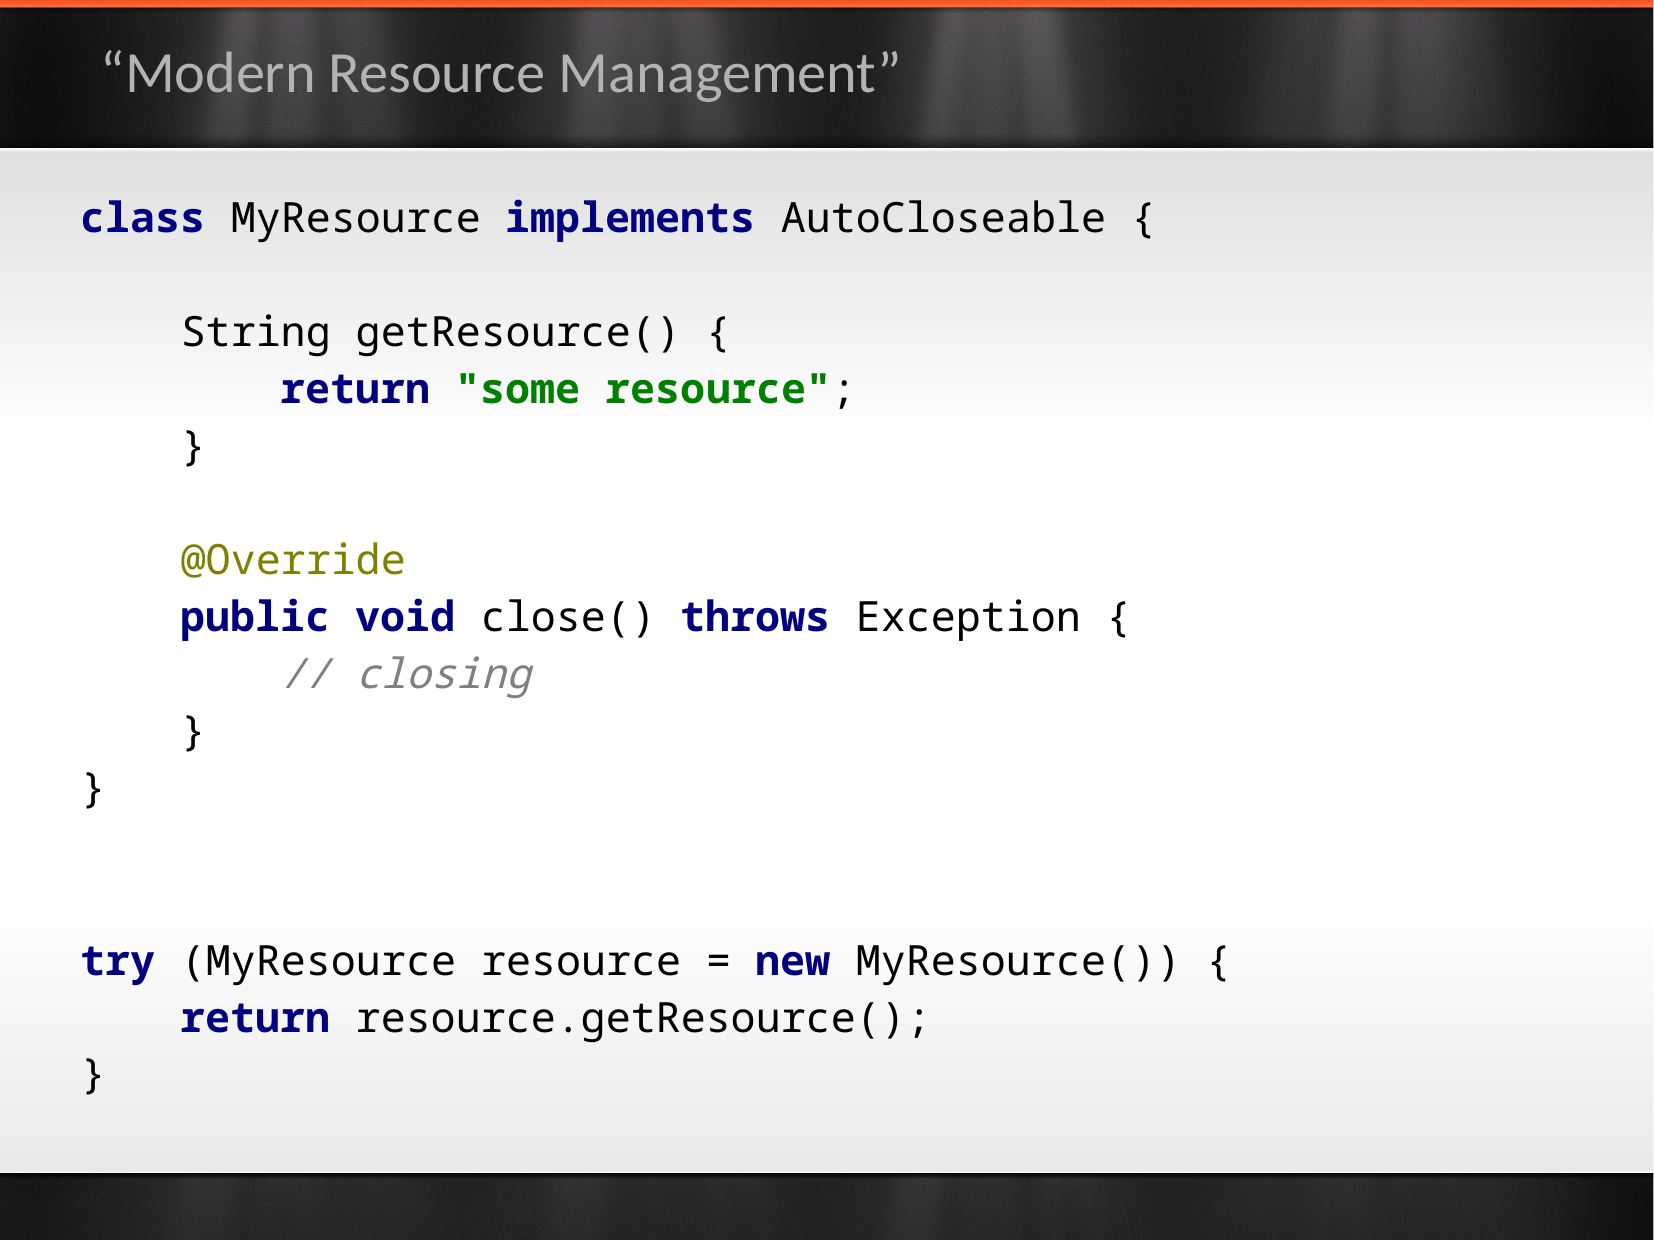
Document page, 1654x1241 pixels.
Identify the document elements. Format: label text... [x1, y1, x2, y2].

title “Modern Resource Management” [100, 6, 1589, 151]
picture [0, 0, 1654, 1240]
subtitle class MyResource implements AutoCloseable { String getResource() { return "some resource"; } @Override public void close() throws Exception { // closing } } try (MyResource resource = new MyResource()) { return resource.getResource(); } [80, 187, 1570, 1125]
